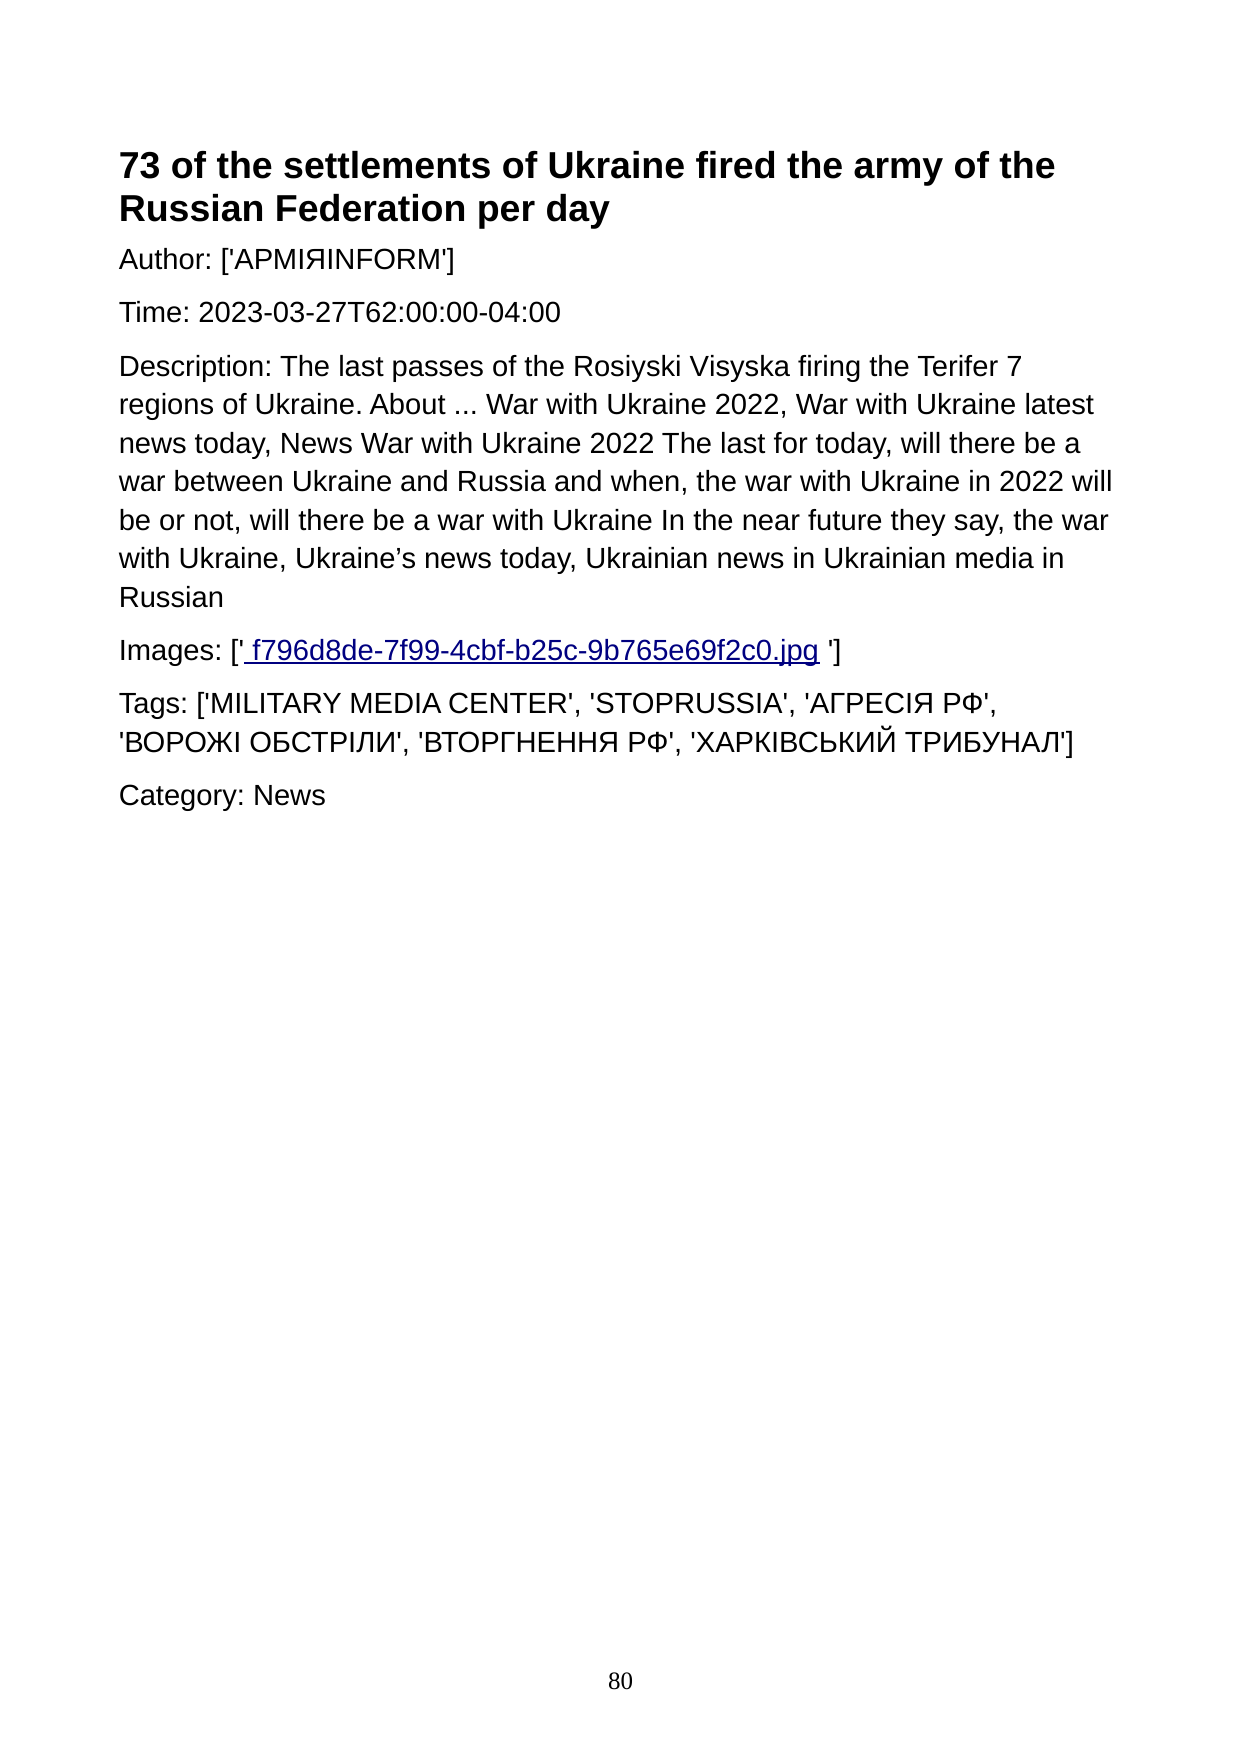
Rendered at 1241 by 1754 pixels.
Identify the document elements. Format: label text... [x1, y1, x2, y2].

text Description: The last passes of the Rosiyski Vіsyska firing the Terifer 7 regions of Ukraine. About ... War with Ukraine 2022, War with Ukraine latest news today, News War with Ukraine 2022 The last for today, will there be a war between Ukraine and Russia and when, the war with Ukraine in 2022 will be or not, will there be a war with Ukraine In the near future they say, the war with Ukraine, Ukraine’s news today, Ukrainian news in Ukrainian media in Russian [118, 348, 1122, 613]
text Time: 2023-03-27T62:00:00-04:00 [118, 295, 1122, 329]
text Tags: ['MILITARY MEDIA CENTER', 'STOPRUSSIA', 'АГРЕСІЯ РФ', 'ВОРОЖІ ОБСТРІЛИ', 'ВТОРГНЕННЯ РФ', 'ХАРКІВСЬКИЙ ТРИБУНАЛ'] [118, 686, 1122, 758]
text Author: ['АРМІЯINFORM'] [118, 242, 1122, 276]
text Images: [' f796d8de-7f99-4cbf-b25c-9b765e69f2c0.jpg '] [118, 633, 1122, 666]
subtitle 73 of the settlements of Ukraine fired the army of the Russian Federation per day [118, 143, 1122, 230]
text Category: News [118, 778, 1122, 811]
